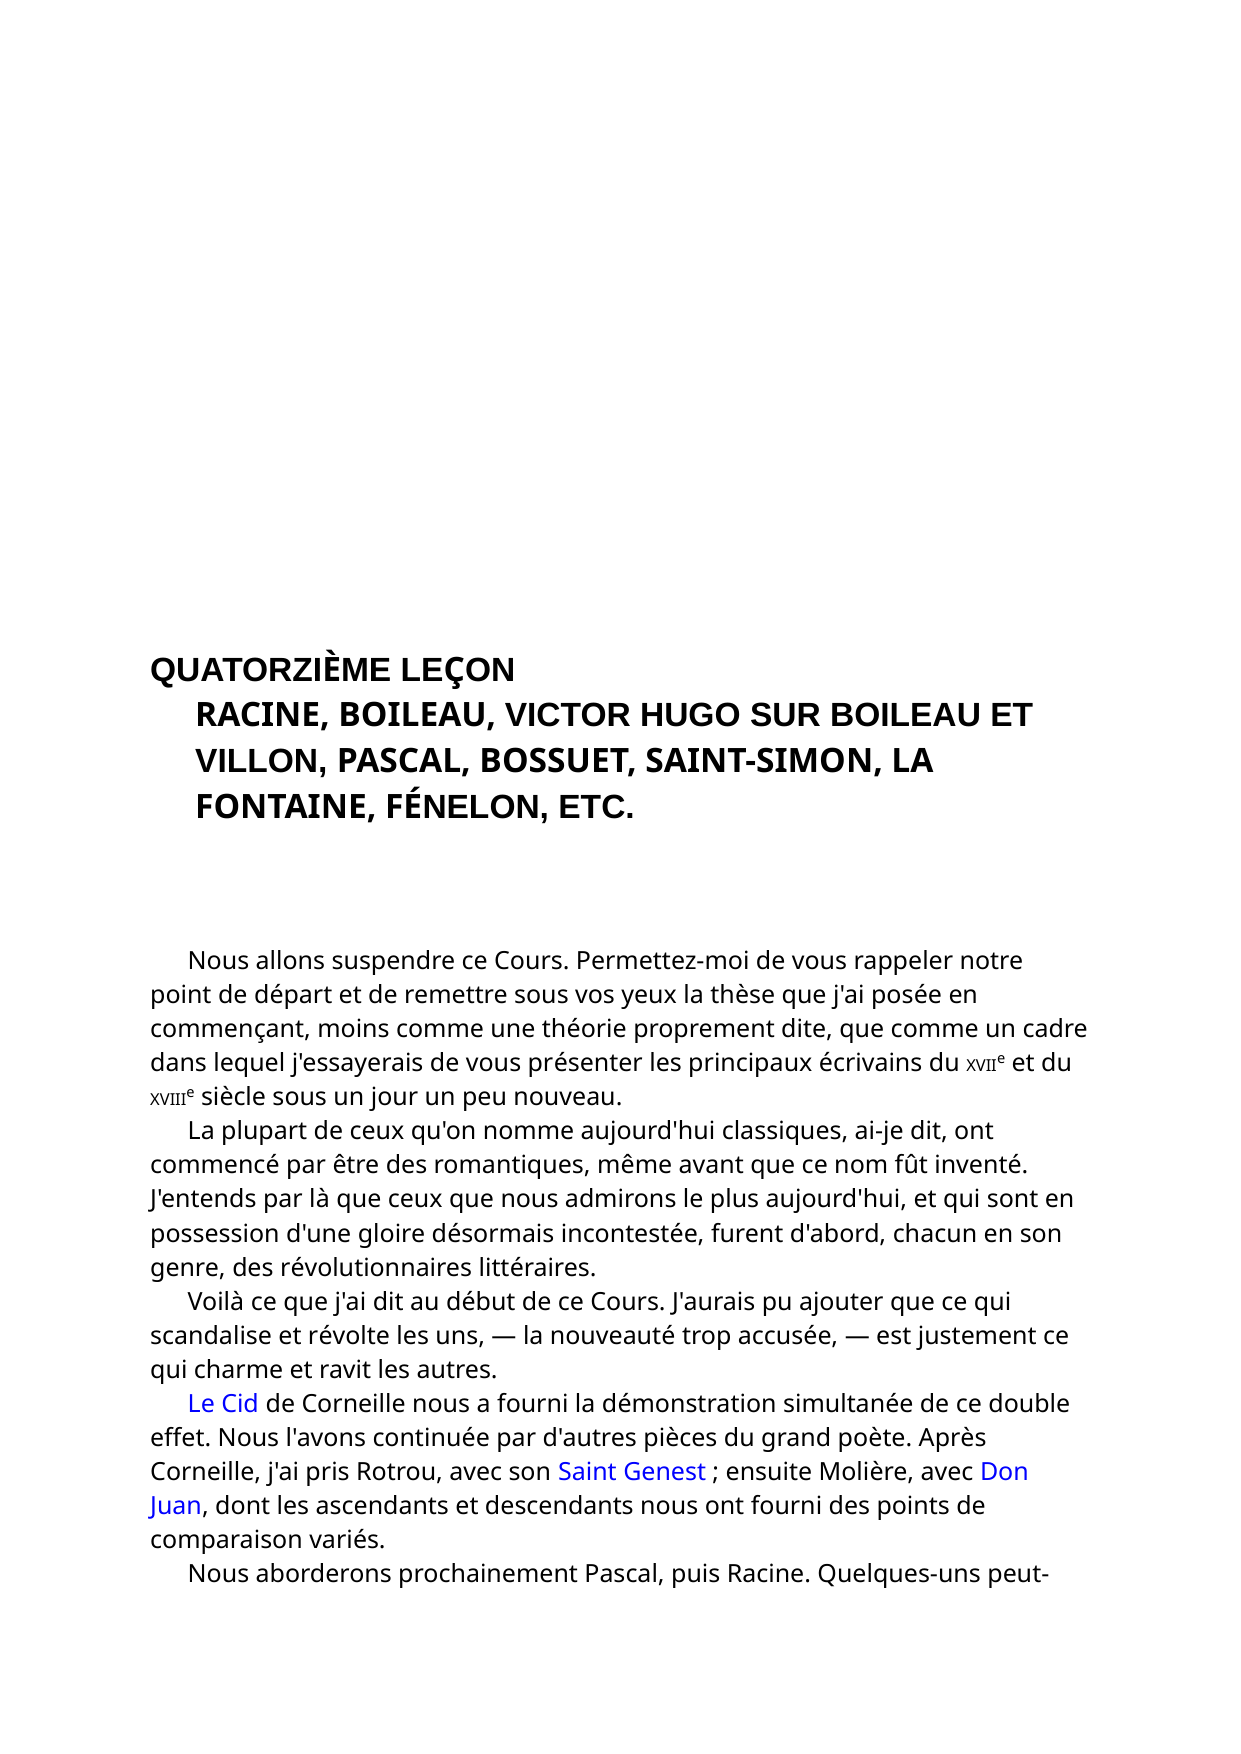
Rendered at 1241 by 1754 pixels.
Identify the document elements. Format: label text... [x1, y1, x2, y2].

text Nous allons suspendre ce Cours. Permettez-moi de vous rappeler notre point de départ et de re­mettre sous vos yeux la thèse que j'ai posée en commençant, moins comme une théorie propre­ment dite, que comme un cadre dans lequel j'essayerais de vous présenter les principaux écri­vains du xviie et du xviiie siècle sous un jour un peu nouveau. [150, 943, 1091, 1113]
subtitle QUATORZIÈME LEÇON RACINE, BOILEAU, VICTOR HUGO SUR BOILEAU ET VILLON, PASCAL, BOSSUET, SAINT-SIMON, LA FONTAINE, FÉNELON, ETC. [150, 645, 1091, 828]
text Nous aborderons prochainement Pascal, puis Racine. Quelques-uns peut- [150, 1556, 1091, 1590]
text Voilà ce que j'ai dit au début de ce Cours. J'aurais pu ajouter que ce qui scandalise et révolte les uns, — la nouveauté trop accusée, — est justement ce qui charme et ravit les autres. [150, 1283, 1091, 1386]
text La plupart de ceux qu'on nomme aujourd'hui classiques, ai-je dit, ont commencé par être des romantiques, même avant que ce nom fût inventé. J'entends par là que ceux que nous admirons le plus aujourd'hui, et qui sont en possession d'une gloire désormais incontestée, furent d'abord, cha­cun en son genre, des révolutionnaires littéraires. [150, 1113, 1091, 1283]
text Le Cid de Corneille nous a fourni la démonstra­tion simultanée de ce double effet. Nous l'avons continuée par d'autres pièces du grand poète. Après Corneille, j'ai pris Rotrou, avec son Saint Genest ; ensuite Molière, avec Don Juan, dont les ascendants et descendants nous ont fourni des points de comparaison variés. [150, 1386, 1091, 1556]
